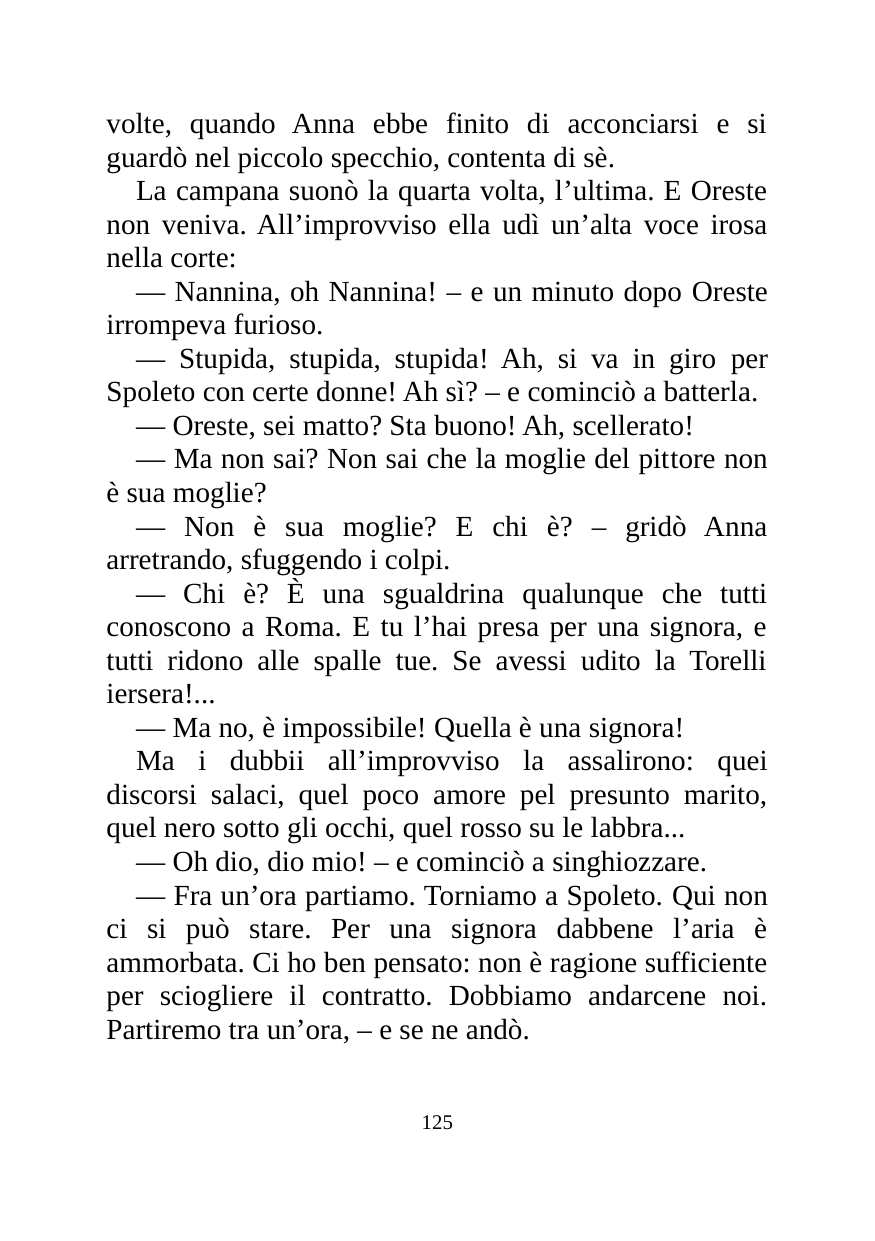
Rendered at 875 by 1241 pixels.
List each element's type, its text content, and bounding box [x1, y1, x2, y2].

text — Nannina, oh Nannina! – e un minuto dopo Oreste irrompeva furioso. [106, 274, 768, 341]
text — Non è sua moglie? E chi è? – gridò Anna arretrando, sfuggendo i colpi. [106, 509, 768, 576]
text — Ma no, è impossibile! Quella è una signora! [106, 710, 768, 743]
text Ma i dubbii all’improvviso la assalirono: quei discorsi salaci, quel poco amore pel presunto marito, quel nero sotto gli occhi, quel rosso su le labbra... [106, 743, 768, 844]
text — Oh dio, dio mio! – e cominciò a singhiozzare. [106, 844, 768, 878]
text — Stupida, stupida, stupida! Ah, si va in giro per Spoleto con certe donne! Ah sì? – e cominciò a batterla. [106, 341, 768, 408]
text — Ma non sai? Non sai che la moglie del pittore non è sua moglie? [106, 442, 768, 509]
text — Oreste, sei matto? Sta buono! Ah, scellerato! [106, 408, 768, 442]
text — Fra un’ora partiamo. Torniamo a Spoleto. Qui non ci si può stare. Per una signora dabbene l’aria è ammorbata. Ci ho ben pensato: non è ragione sufficiente per sciogliere il contratto. Dobbiamo andarcene noi. Partiremo tra un’ora, – e se ne andò. [106, 878, 768, 1045]
text — Chi è? È una sgualdrina qualunque che tutti conoscono a Roma. E tu l’hai presa per una signora, e tutti ridono alle spalle tue. Se avessi udito la Torelli iersera!... [106, 576, 768, 710]
text volte, quando Anna ebbe finito di acconciarsi e si guardò nel piccolo specchio, contenta di sè. [106, 106, 768, 173]
text La campana suonò la quarta volta, l’ultima. E Oreste non veniva. All’improvviso ella udì un’alta voce irosa nella corte: [106, 173, 768, 274]
